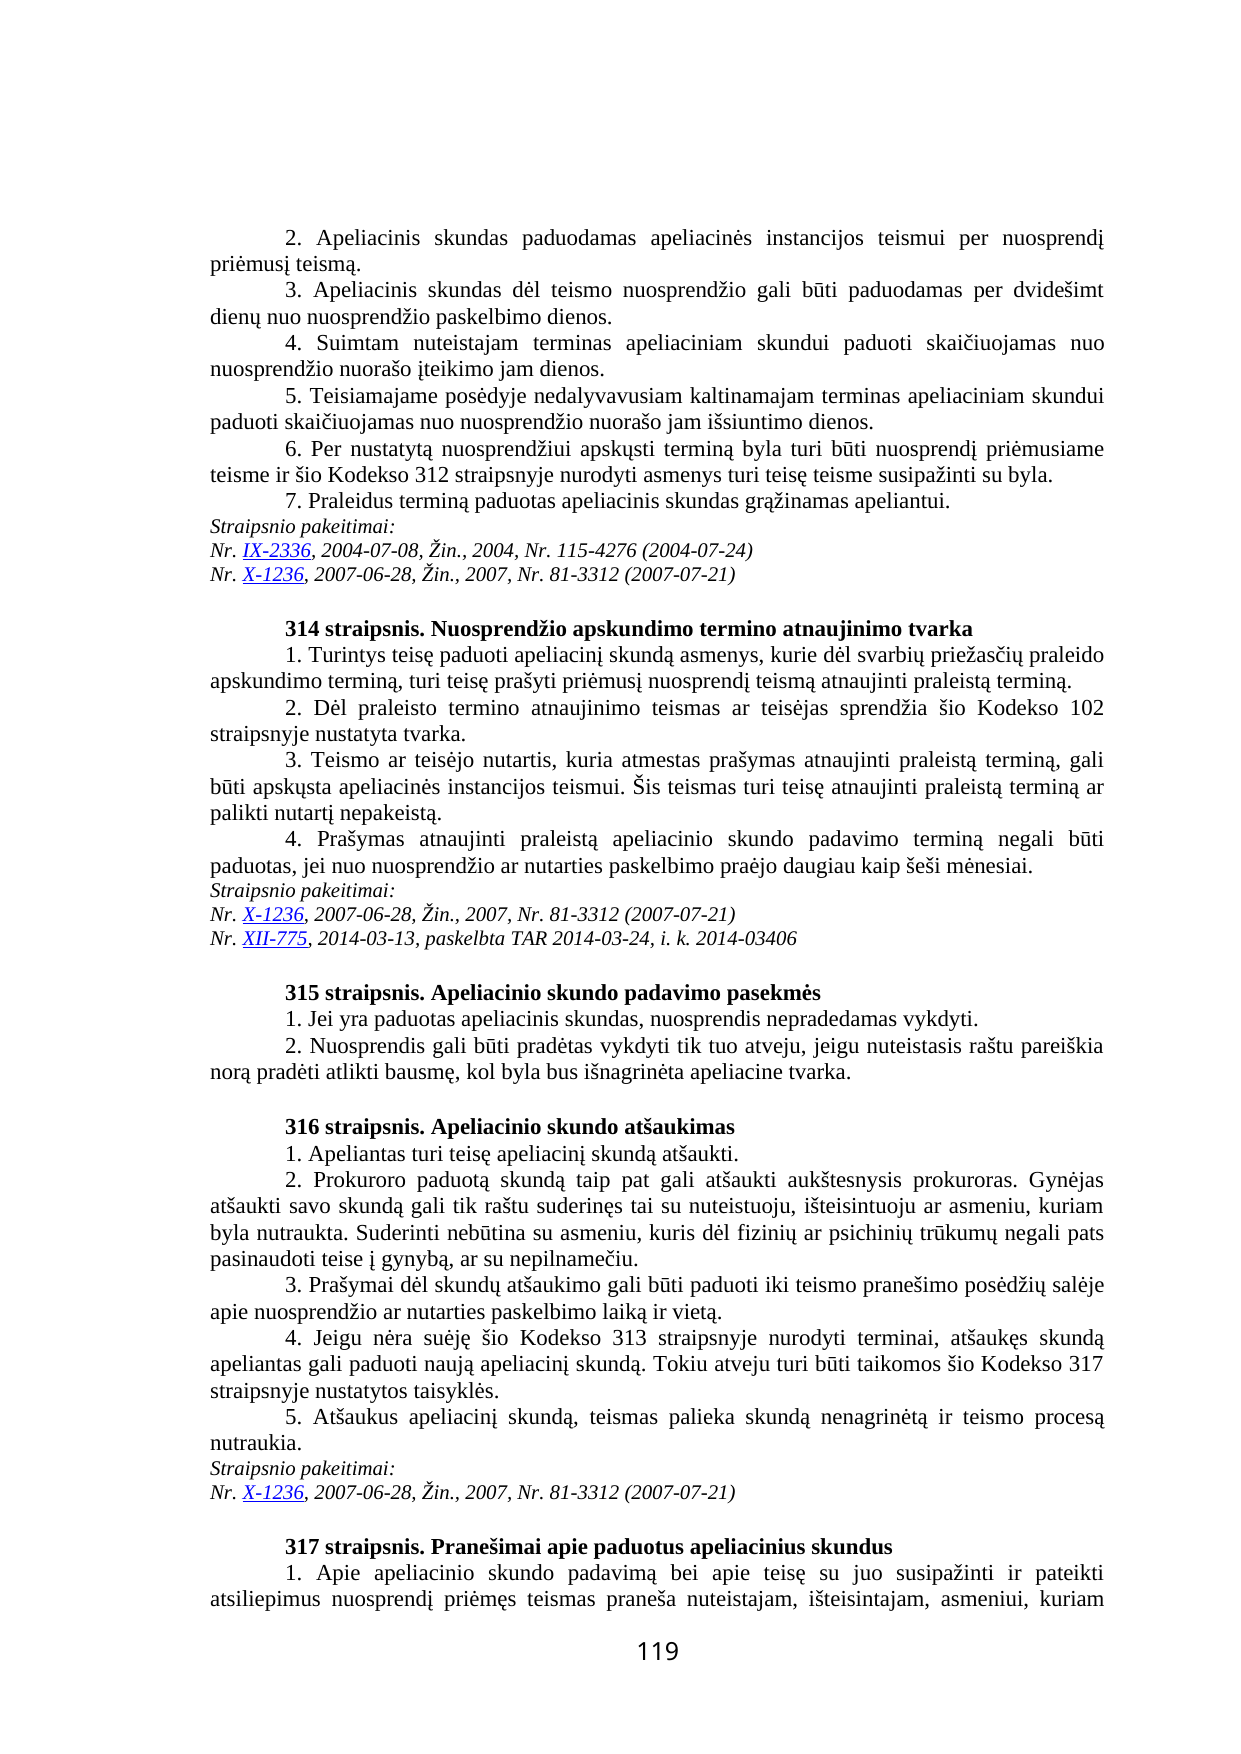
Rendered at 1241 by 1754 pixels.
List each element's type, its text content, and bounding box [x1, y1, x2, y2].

text 4. Jeigu nėra suėję šio Kodekso 313 straipsnyje nurodyti terminai, atšaukęs skundą apeliantas gali paduoti naują apeliacinį skundą. Tokiu atveju turi būti taikomos šio Kodekso 317 straipsnyje nustatytos taisyklės. [210, 1324, 1106, 1403]
text Straipsnio pakeitimai: [210, 1456, 1106, 1480]
text 3. Teismo ar teisėjo nutartis, kuria atmestas prašymas atnaujinti praleistą terminą, gali būti apskųsta apeliacinės instancijos teismui. Šis teismas turi teisę atnaujinti praleistą terminą ar palikti nutartį nepakeistą. [210, 746, 1106, 825]
text 6. Per nustatytą nuosprendžiui apskųsti terminą byla turi būti nuosprendį priėmusiame teisme ir šio Kodekso 312 straipsnyje nurodyti asmenys turi teisę teisme susipažinti su byla. [210, 434, 1106, 487]
text Nr. IX-2336, 2004-07-08, Žin., 2004, Nr. 115-4276 (2004-07-24) [210, 538, 1106, 562]
text 2. Nuosprendis gali būti pradėtas vykdyti tik tuo atveju, jeigu nuteistasis raštu pareiškia norą pradėti atlikti bausmę, kol byla bus išnagrinėta apeliacine tvarka. [210, 1032, 1106, 1084]
text 2. Apeliacinis skundas paduodamas apeliacinės instancijos teismui per nuosprendį priėmusį teismą. [210, 224, 1106, 276]
text 314 straipsnis. Nuosprendžio apskundimo termino atnaujinimo tvarka [285, 614, 1106, 641]
text 1. Jei yra paduotas apeliacinis skundas, nuosprendis nepradedamas vykdyti. [210, 1005, 1106, 1032]
text Straipsnio pakeitimai: [210, 514, 1106, 538]
text 3. Prašymai dėl skundų atšaukimo gali būti paduoti iki teismo pranešimo posėdžių salėje apie nuosprendžio ar nutarties paskelbimo laiką ir vietą. [210, 1271, 1106, 1324]
text 316 straipsnis. Apeliacinio skundo atšaukimas [210, 1113, 1106, 1139]
text Nr. X-1236, 2007-06-28, Žin., 2007, Nr. 81-3312 (2007-07-21) [210, 1480, 1106, 1504]
text 315 straipsnis. Apeliacinio skundo padavimo pasekmės [210, 979, 1106, 1005]
text 4. Suimtam nuteistajam terminas apeliaciniam skundui paduoti skaičiuojamas nuo nuosprendžio nuorašo įteikimo jam dienos. [210, 329, 1106, 382]
text Nr. X-1236, 2007-06-28, Žin., 2007, Nr. 81-3312 (2007-07-21) [210, 562, 1106, 586]
text 2. Prokuroro paduotą skundą taip pat gali atšaukti aukštesnysis prokuroras. Gynėjas atšaukti savo skundą gali tik raštu suderinęs tai su nuteistuoju, išteisintuoju ar asmeniu, kuriam byla nutraukta. Suderinti nebūtina su asmeniu, kuris dėl fizinių ar psichinių trūkumų negali pats pasinaudoti teise į gynybą, ar su nepilnamečiu. [210, 1166, 1106, 1271]
text 5. Teisiamajame posėdyje nedalyvavusiam kaltinamajam terminas apeliaciniam skundui paduoti skaičiuojamas nuo nuosprendžio nuorašo jam išsiuntimo dienos. [210, 382, 1106, 434]
text 1. Apie apeliacinio skundo padavimą bei apie teisę su juo susipažinti ir pateikti atsiliepimus nuosprendį priėmęs teismas praneša nuteistajam, išteisintajam, asmeniui, kuriam [210, 1559, 1106, 1612]
text Nr. XII-775, 2014-03-13, paskelbta TAR 2014-03-24, i. k. 2014-03406 [210, 926, 1106, 950]
text 5. Atšaukus apeliacinį skundą, teismas palieka skundą nenagrinėtą ir teismo procesą nutraukia. [210, 1403, 1106, 1456]
text 4. Prašymas atnaujinti praleistą apeliacinio skundo padavimo terminą negali būti paduotas, jei nuo nuosprendžio ar nutarties paskelbimo praėjo daugiau kaip šeši mėnesiai. [210, 825, 1106, 878]
text Straipsnio pakeitimai: [210, 878, 1106, 902]
text 7. Praleidus terminą paduotas apeliacinis skundas grąžinamas apeliantui. [210, 487, 1106, 514]
text 317 straipsnis. Pranešimai apie paduotus apeliacinius skundus [210, 1533, 1106, 1559]
text 1. Apeliantas turi teisę apeliacinį skundą atšaukti. [210, 1139, 1106, 1166]
text 3. Apeliacinis skundas dėl teismo nuosprendžio gali būti paduodamas per dvidešimt dienų nuo nuosprendžio paskelbimo dienos. [210, 276, 1106, 329]
text 1. Turintys teisę paduoti apeliacinį skundą asmenys, kurie dėl svarbių priežasčių praleido apskundimo terminą, turi teisę prašyti priėmusį nuosprendį teismą atnaujinti praleistą terminą. [210, 641, 1106, 694]
text Nr. X-1236, 2007-06-28, Žin., 2007, Nr. 81-3312 (2007-07-21) [210, 902, 1106, 926]
text 2. Dėl praleisto termino atnaujinimo teismas ar teisėjas sprendžia šio Kodekso 102 straipsnyje nustatyta tvarka. [210, 694, 1106, 746]
